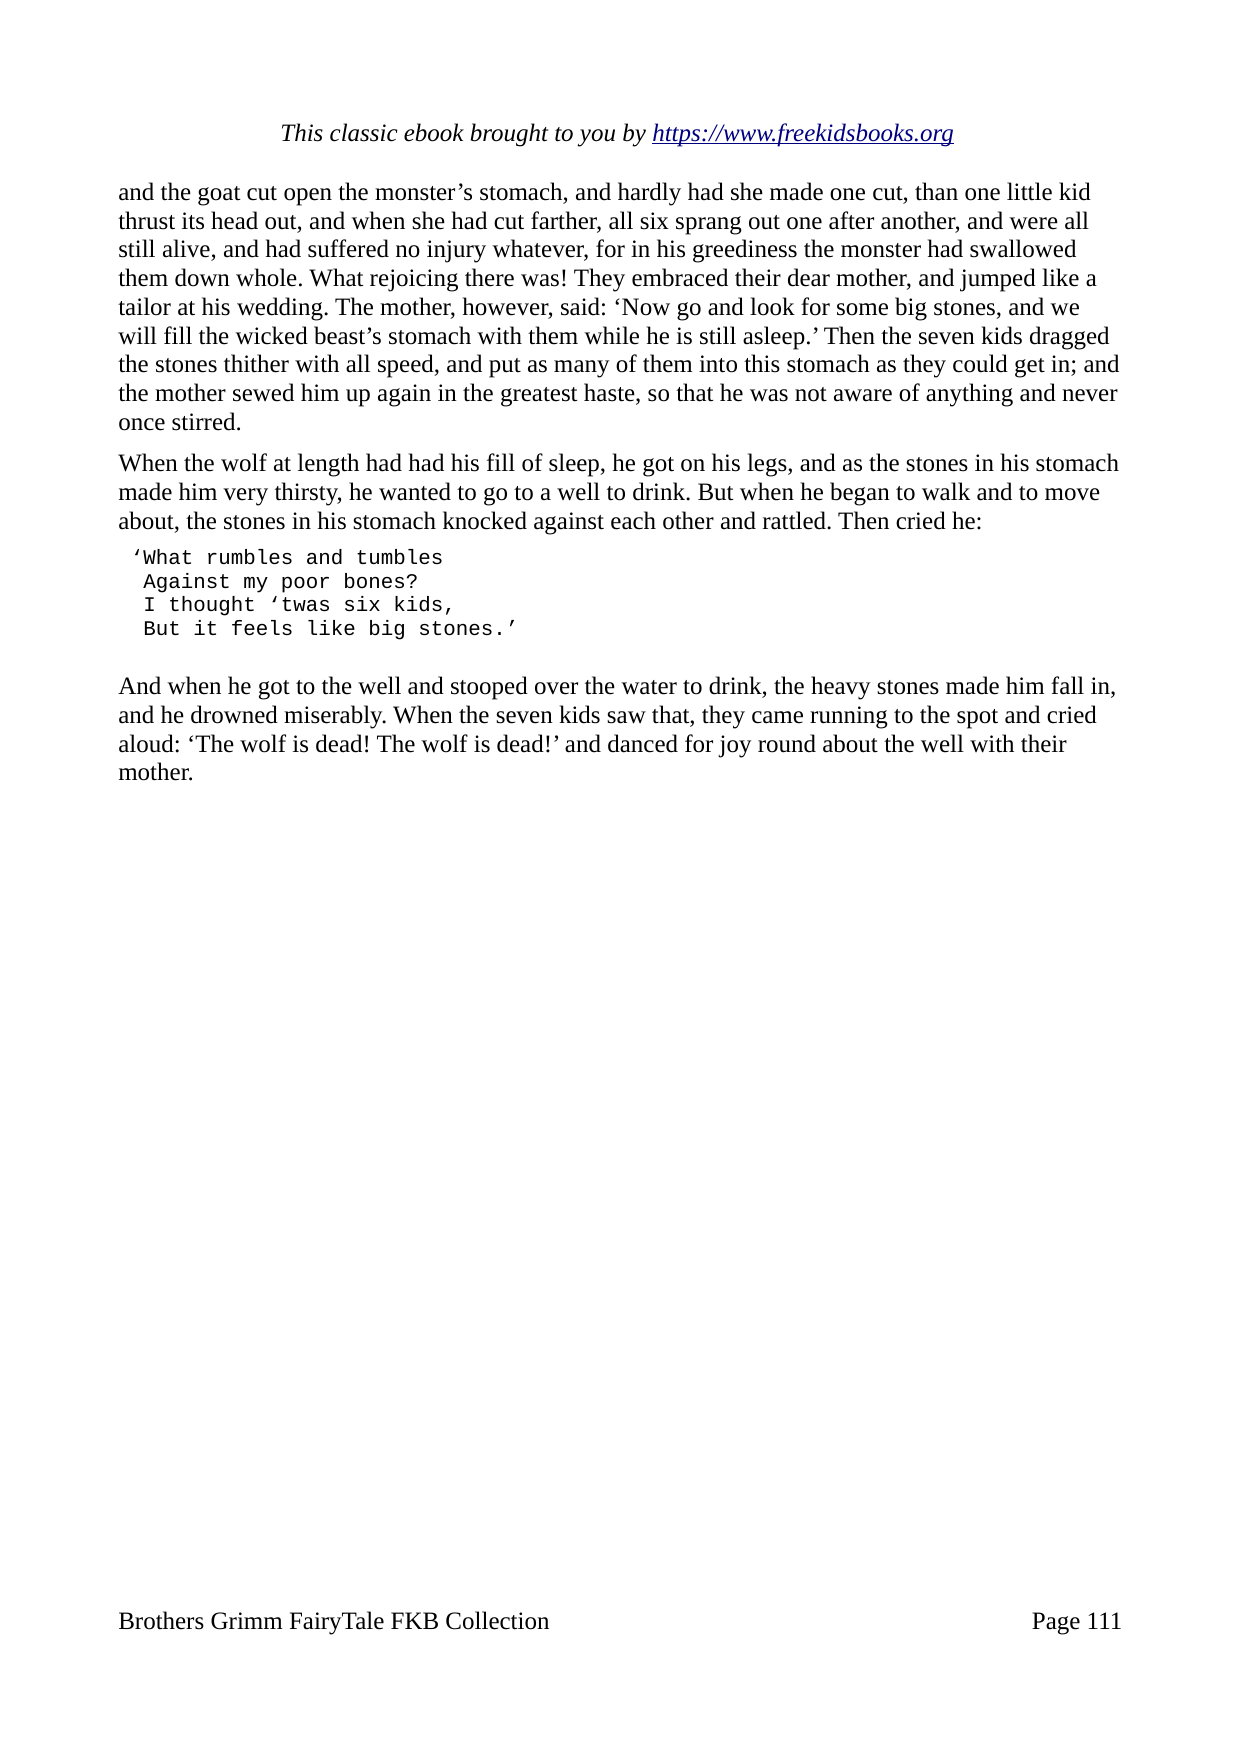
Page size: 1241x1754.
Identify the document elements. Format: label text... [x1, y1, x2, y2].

text I thought ‘twas six kids, [118, 594, 1122, 618]
text And when he got to the well and stooped over the water to drink, the heavy stones made him fall in, and he drowned miserably. When the seven kids saw that, they came running to the spot and cried aloud: ‘The wolf is dead! The wolf is dead!’ and danced for joy round about the well with their mother. [118, 671, 1122, 786]
text When the wolf at length had had his fill of sleep, he got on his legs, and as the stones in his stomach made him very thirsty, he wanted to go to a well to drink. But when he began to walk and to move about, the stones in his stomach knocked against each other and rattled. Then cried he: [118, 448, 1122, 534]
text But it feels like big stones.’ [118, 618, 1122, 642]
text and the goat cut open the monster’s stomach, and hardly had she made one cut, than one little kid thrust its head out, and when she had cut farther, all six sprang out one after another, and were all still alive, and had suffered no injury whatever, for in his greediness the monster had swallowed them down whole. What rejoicing there was! They embraced their dear mother, and jumped like a tailor at his wedding. The mother, however, said: ‘Now go and look for some big stones, and we will fill the wicked beast’s stomach with them while he is still asleep.’ Then the seven kids dragged the stones thither with all speed, and put as many of them into this stomach as they could get in; and the mother sewed him up again in the greatest haste, so that he was not aware of anything and never once stirred. [118, 177, 1122, 436]
text ‘What rumbles and tumbles [118, 547, 1122, 571]
text Against my poor bones? [118, 571, 1122, 594]
